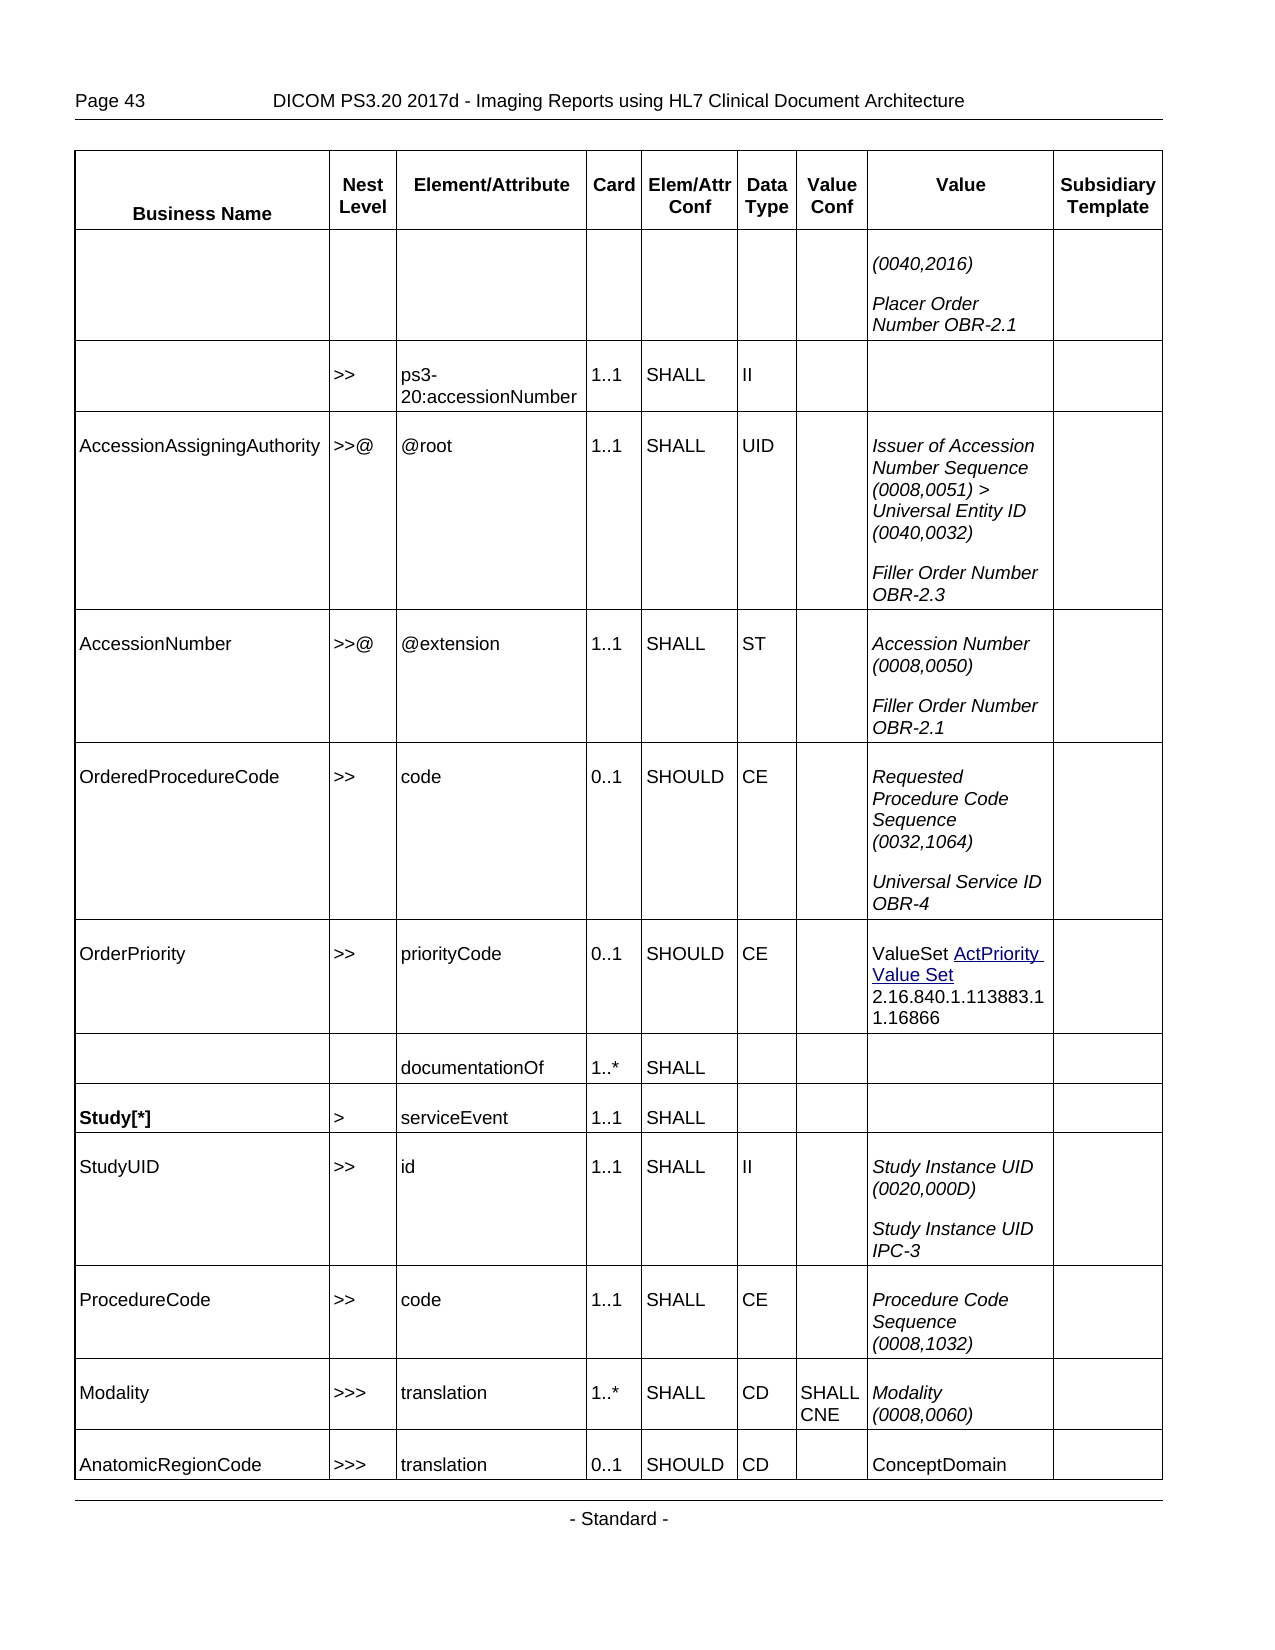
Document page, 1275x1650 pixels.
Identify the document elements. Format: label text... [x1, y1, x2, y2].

table_header Element/​Attribute [397, 151, 586, 228]
table_cell Study[*] [76, 1084, 329, 1132]
table_cell [797, 1430, 867, 1479]
table_cell SHOULD [642, 1430, 737, 1479]
table_cell @root [397, 412, 586, 609]
table_header Subsidiary Template [1054, 151, 1162, 228]
table_cell [797, 1266, 867, 1358]
table_cell SHALL [642, 1359, 737, 1429]
table_cell [587, 230, 641, 340]
table_cell Ordered​Procedure​Code [76, 743, 329, 918]
table_cell [76, 1034, 329, 1082]
table_cell code [397, 743, 586, 918]
table_header Nest Level [330, 151, 396, 228]
table_cell Issuer of Accession Number Sequence (0008,0051) > Universal Entity ID (0040,0032) Filler Order Number OBR-2.3 [868, 412, 1053, 609]
table_cell >> [330, 743, 396, 918]
table_cell Modality (0008,0060) [868, 1359, 1053, 1429]
table_cell [868, 1034, 1053, 1082]
table_cell >>> [330, 1359, 396, 1429]
table_header Card [587, 151, 641, 228]
table_cell 0..1 [587, 743, 641, 918]
table_header Elem/Attr Conf [642, 151, 737, 228]
table_cell [738, 230, 796, 340]
table_cell [1054, 1034, 1162, 1082]
table_cell >>> [330, 1430, 396, 1479]
table_cell [797, 1084, 867, 1132]
table_cell CE [738, 920, 796, 1033]
table_cell >> [330, 920, 396, 1033]
table_cell [330, 1034, 396, 1082]
table_cell [1054, 1084, 1162, 1132]
table_cell @extension [397, 610, 586, 742]
table_cell Procedure Code Sequence (0008,1032) [868, 1266, 1053, 1358]
table_cell [868, 1084, 1053, 1132]
table_cell CD [738, 1359, 796, 1429]
table_cell Study Instance UID (0020,000D) Study Instance UID IPC-3 [868, 1133, 1053, 1265]
table_cell [1054, 1133, 1162, 1265]
table_cell [1054, 1266, 1162, 1358]
table_cell SHALL [642, 1034, 737, 1082]
table_header Value Conf [797, 151, 867, 228]
table_cell [642, 230, 737, 340]
table_cell [797, 1034, 867, 1082]
table_header Value [868, 151, 1053, 228]
table_cell ST [738, 610, 796, 742]
table_cell translation [397, 1359, 586, 1429]
table_cell Requested Procedure Code Sequence (0032,1064) Universal Service ID OBR-4 [868, 743, 1053, 918]
table_cell SHALL [642, 1133, 737, 1265]
table_cell documentation​Of [397, 1034, 586, 1082]
table_cell [76, 341, 329, 411]
table_header Business Name [76, 151, 329, 228]
table_cell [1054, 610, 1162, 742]
table_cell [330, 230, 396, 340]
table_cell [1054, 230, 1162, 340]
table_cell Anatomic​Region​Code [76, 1430, 329, 1479]
table_cell [76, 230, 329, 340]
table_cell [868, 341, 1053, 411]
table_cell UID [738, 412, 796, 609]
table_cell 1..* [587, 1359, 641, 1429]
table_cell Procedure​Code [76, 1266, 329, 1358]
table_cell [397, 230, 586, 340]
table_cell 1..1 [587, 341, 641, 411]
table_cell SHALL [642, 610, 737, 742]
table_cell Modality [76, 1359, 329, 1429]
table_cell SHALL [642, 412, 737, 609]
table_cell [797, 1133, 867, 1265]
table_cell ValueSet ActPriority Value Set 2.16.840.1.113883.11.16866 [868, 920, 1053, 1033]
table_cell SHALL CNE [797, 1359, 867, 1429]
table_cell [1054, 412, 1162, 609]
table_cell id [397, 1133, 586, 1265]
table_cell [738, 1084, 796, 1132]
table_cell 1..1 [587, 1266, 641, 1358]
table_cell [1054, 920, 1162, 1033]
table_cell 1..1 [587, 1133, 641, 1265]
table_cell [1054, 743, 1162, 918]
table_cell [1054, 341, 1162, 411]
table_cell Accession​Assigning​Authority [76, 412, 329, 609]
table_cell [797, 743, 867, 918]
table_cell code [397, 1266, 586, 1358]
table_cell Study​UID [76, 1133, 329, 1265]
table_cell CE [738, 743, 796, 918]
table_cell SHALL [642, 1084, 737, 1132]
table_cell SHALL [642, 1266, 737, 1358]
table_cell >> [330, 1133, 396, 1265]
table_header Data Type [738, 151, 796, 228]
table_cell CE [738, 1266, 796, 1358]
table_cell [738, 1034, 796, 1082]
table_cell CD [738, 1430, 796, 1479]
table_cell SHOULD [642, 920, 737, 1033]
table_cell SHOULD [642, 743, 737, 918]
table_cell > [330, 1084, 396, 1132]
table_cell 1..1 [587, 412, 641, 609]
table_cell [797, 920, 867, 1033]
table_cell 1..* [587, 1034, 641, 1082]
table_cell 1..1 [587, 1084, 641, 1132]
table_cell [797, 230, 867, 340]
table_cell SHALL [642, 341, 737, 411]
table_cell [1054, 1359, 1162, 1429]
table_cell >> [330, 341, 396, 411]
table_cell priority​Code [397, 920, 586, 1033]
table_cell II [738, 341, 796, 411]
table_cell service​Event [397, 1084, 586, 1132]
table_cell [797, 610, 867, 742]
table_cell Accession Number (0008,0050) Filler Order Number OBR-2.1 [868, 610, 1053, 742]
table_cell 0..1 [587, 920, 641, 1033]
table_cell 1..1 [587, 610, 641, 742]
table_cell ps3-20:accessionNumber [397, 341, 586, 411]
table_cell translation [397, 1430, 586, 1479]
table_cell [1054, 1430, 1162, 1479]
table_cell >>@ [330, 412, 396, 609]
table_cell Accession​Number [76, 610, 329, 742]
table_cell Concept​Domain [868, 1430, 1053, 1479]
table_cell >> [330, 1266, 396, 1358]
table_cell 0..1 [587, 1430, 641, 1479]
table_cell II [738, 1133, 796, 1265]
table_cell Order​Priority [76, 920, 329, 1033]
table_cell (0040,2016) Placer Order Number OBR-2.1 [868, 230, 1053, 340]
table_cell [797, 412, 867, 609]
table_cell >>@ [330, 610, 396, 742]
table_cell [797, 341, 867, 411]
